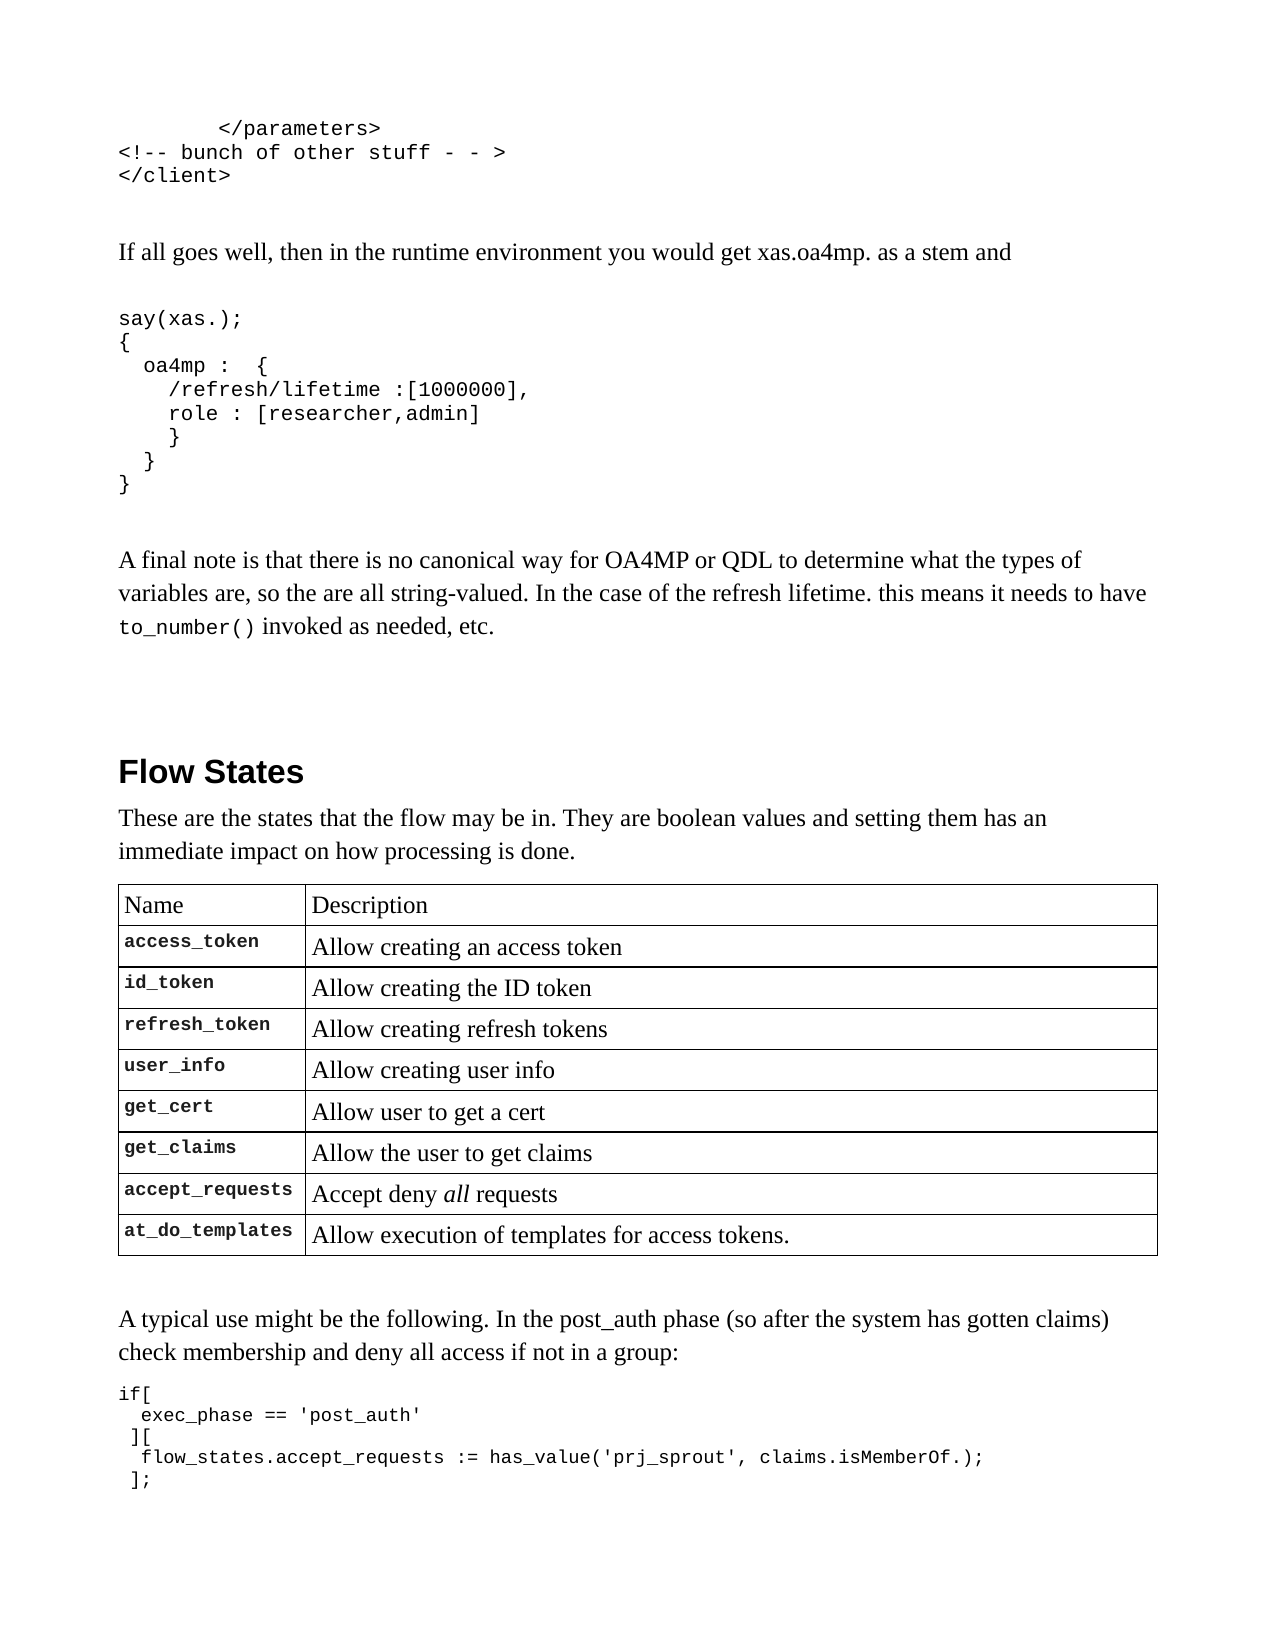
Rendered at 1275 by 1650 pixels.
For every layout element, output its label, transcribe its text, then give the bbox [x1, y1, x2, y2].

text if[ [118, 1384, 1157, 1406]
text } [118, 450, 1157, 473]
text oa4mp : { [118, 355, 1157, 379]
text { [118, 332, 1157, 355]
text } [118, 473, 1157, 497]
text exec_phase == 'post_auth' [118, 1406, 1157, 1427]
text </parameters> [118, 118, 1157, 142]
text If all goes well, then in the runtime environment you would get xas.oa4mp. as a stem and [118, 237, 1157, 265]
text } [118, 426, 1157, 450]
table_cell Allow creating refresh tokens [306, 1009, 1157, 1049]
table_cell user_info [119, 1050, 305, 1090]
text <!-- bunch of other stuff - - > [118, 142, 1157, 165]
table_cell get_claims [119, 1133, 305, 1173]
table_cell Allow creating an access token [306, 926, 1157, 966]
table_cell at_do_templates [119, 1215, 305, 1255]
table_cell Allow user to get a cert [306, 1091, 1157, 1131]
text ][ [118, 1427, 1157, 1448]
table_cell Allow the user to get claims [306, 1133, 1157, 1173]
table_cell Allow creating user info [306, 1050, 1157, 1090]
text </client> [118, 165, 1157, 189]
table_cell id_token [119, 968, 305, 1008]
subtitle Flow States [118, 752, 1157, 791]
table_cell refresh_token [119, 1009, 305, 1049]
table_cell accept_requests [119, 1174, 305, 1214]
table_header Description [306, 885, 1157, 925]
text flow_states.accept_requests := has_value('prj_sprout', claims.isMemberOf.); [118, 1448, 1157, 1469]
table_cell Allow execution of templates for access tokens. [306, 1215, 1157, 1255]
table_cell Accept deny all requests [306, 1174, 1157, 1214]
text These are the states that the flow may be in. They are boolean values and setting them has an immediate impact on how processing is done. [118, 803, 1157, 865]
text A typical use might be the following. In the post_auth phase (so after the system has gotten claims) check membership and deny all access if not in a group: [118, 1304, 1157, 1366]
text A final note is that there is no canonical way for OA4MP or QDL to determine what the types of variables are, so the are all string-valued. In the case of the refresh lifetime. this means it needs to have to_number() invoked as needed, etc. [118, 545, 1157, 640]
table_header Name [119, 885, 305, 925]
text /refresh/lifetime :[1000000], [118, 379, 1157, 402]
table_cell get_cert [119, 1091, 305, 1131]
table_cell access_token [119, 926, 305, 966]
text role : [researcher,admin] [118, 402, 1157, 426]
text ]; [118, 1469, 1157, 1519]
text say(xas.); [118, 308, 1157, 332]
table_cell Allow creating the ID token [306, 968, 1157, 1008]
